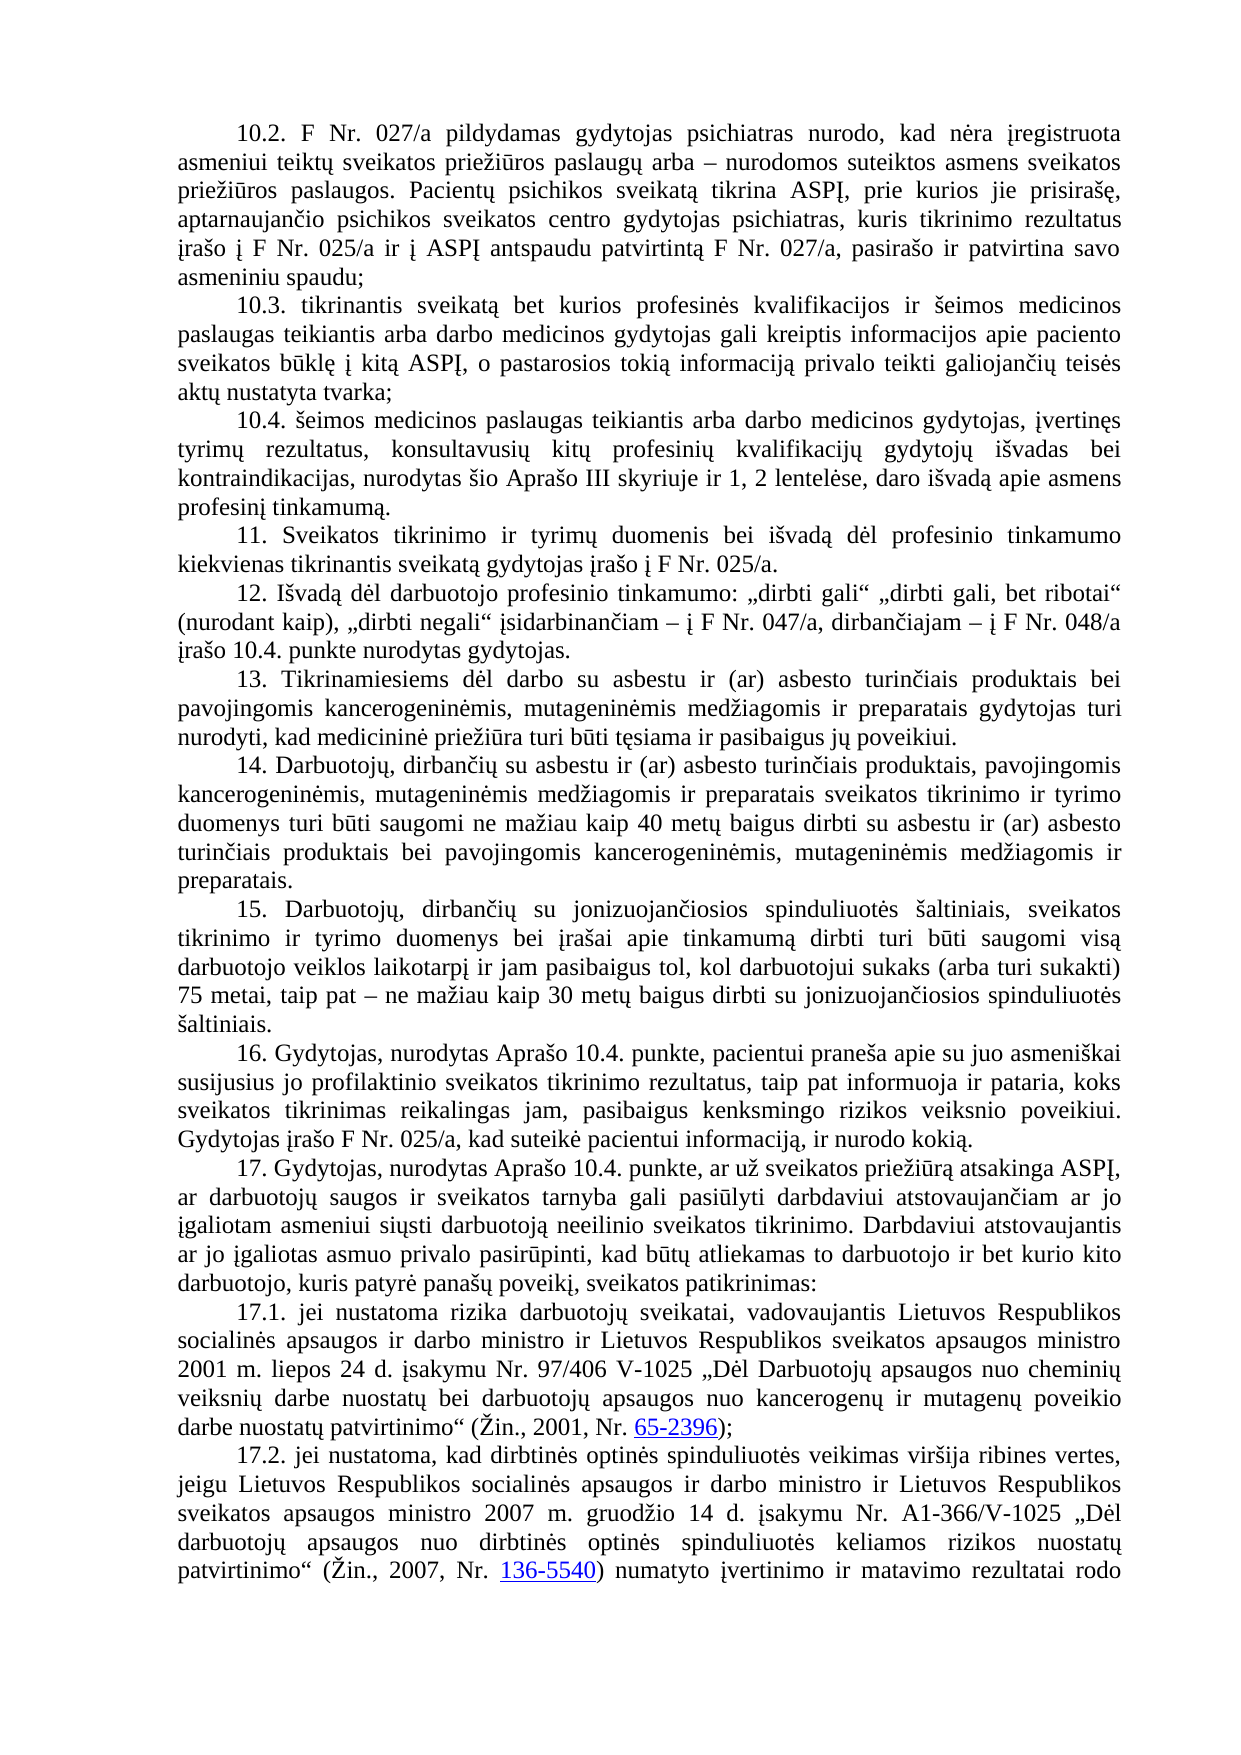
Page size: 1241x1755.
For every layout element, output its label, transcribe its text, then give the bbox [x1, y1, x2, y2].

text 17. Gydytojas, nurodytas Aprašo 10.4. punkte, ar už sveikatos priežiūrą atsakinga ASPĮ, ar darbuotojų saugos ir sveikatos tarnyba gali pasiūlyti darbdaviui atstovaujančiam ar jo įgaliotam asmeniui siųsti darbuotoją neeilinio sveikatos tikrinimo. Darbdaviui atstovaujantis ar jo įgaliotas asmuo privalo pasirūpinti, kad būtų atliekamas to darbuotojo ir bet kurio kito darbuotojo, kuris patyrė panašų poveikį, sveikatos patikrinimas: [177, 1153, 1122, 1297]
text 17.1. jei nustatoma rizika darbuotojų sveikatai, vadovaujantis Lietuvos Respublikos socialinės apsaugos ir darbo ministro ir Lietuvos Respublikos sveikatos apsaugos ministro 2001 m. liepos 24 d. įsakymu Nr. 97/406 V-1025 „Dėl Darbuotojų apsaugos nuo cheminių veiksnių darbe nuostatų bei darbuotojų apsaugos nuo kancerogenų ir mutagenų poveikio darbe nuostatų patvirtinimo“ (Žin., 2001, Nr. 65-2396); [177, 1297, 1122, 1441]
text 10.2. F Nr. 027/a pildydamas gydytojas psichiatras nurodo, kad nėra įregistruota asmeniui teiktų sveikatos priežiūros paslaugų arba – nurodomos suteiktos asmens sveikatos priežiūros paslaugos. Pacientų psichikos sveikatą tikrina ASPĮ, prie kurios jie prisirašę, aptarnaujančio psichikos sveikatos centro gydytojas psichiatras, kuris tikrinimo rezultatus įrašo į F Nr. 025/a ir į ASPĮ antspaudu patvirtintą F Nr. 027/a, pasirašo ir patvirtina savo asmeniniu spaudu; [177, 118, 1122, 291]
text 16. Gydytojas, nurodytas Aprašo 10.4. punkte, pacientui praneša apie su juo asmeniškai susijusius jo profilaktinio sveikatos tikrinimo rezultatus, taip pat informuoja ir pataria, koks sveikatos tikrinimas reikalingas jam, pasibaigus kenksmingo rizikos veiksnio poveikiui. Gydytojas įrašo F Nr. 025/a, kad suteikė pacientui informaciją, ir nurodo kokią. [177, 1038, 1122, 1153]
text 12. Išvadą dėl darbuotojo profesinio tinkamumo: „dirbti gali“ „dirbti gali, bet ribotai“ (nurodant kaip), „dirbti negali“ įsidarbinančiam – į F Nr. 047/a, dirbančiajam – į F Nr. 048/a įrašo 10.4. punkte nurodytas gydytojas. [177, 578, 1122, 664]
text 11. Sveikatos tikrinimo ir tyrimų duomenis bei išvadą dėl profesinio tinkamumo kiekvienas tikrinantis sveikatą gydytojas įrašo į F Nr. 025/a. [177, 521, 1122, 578]
text 10.3. tikrinantis sveikatą bet kurios profesinės kvalifikacijos ir šeimos medicinos paslaugas teikiantis arba darbo medicinos gydytojas gali kreiptis informacijos apie paciento sveikatos būklę į kitą ASPĮ, o pastarosios tokią informaciją privalo teikti galiojančių teisės aktų nustatyta tvarka; [177, 291, 1122, 406]
text 17.2. jei nustatoma, kad dirbtinės optinės spinduliuotės veikimas viršija ribines vertes, jeigu Lietuvos Respublikos socialinės apsaugos ir darbo ministro ir Lietuvos Respublikos sveikatos apsaugos ministro 2007 m. gruodžio 14 d. įsakymu Nr. A1-366/V-1025 „Dėl darbuotojų apsaugos nuo dirbtinės optinės spinduliuotės keliamos rizikos nuostatų patvirtinimo“ (Žin., 2007, Nr. 136-5540) numatyto įvertinimo ir matavimo rezultatai rodo [177, 1441, 1122, 1584]
text 10.4. šeimos medicinos paslaugas teikiantis arba darbo medicinos gydytojas, įvertinęs tyrimų rezultatus, konsultavusių kitų profesinių kvalifikacijų gydytojų išvadas bei kontraindikacijas, nurodytas šio Aprašo III skyriuje ir 1, 2 lentelėse, daro išvadą apie asmens profesinį tinkamumą. [177, 406, 1122, 521]
text 13. Tikrinamiesiems dėl darbo su asbestu ir (ar) asbesto turinčiais produktais bei pavojingomis kancerogeninėmis, mutageninėmis medžiagomis ir preparatais gydytojas turi nurodyti, kad medicininė priežiūra turi būti tęsiama ir pasibaigus jų poveikiui. [177, 664, 1122, 751]
text 15. Darbuotojų, dirbančių su jonizuojančiosios spinduliuotės šaltiniais, sveikatos tikrinimo ir tyrimo duomenys bei įrašai apie tinkamumą dirbti turi būti saugomi visą darbuotojo veiklos laikotarpį ir jam pasibaigus tol, kol darbuotojui sukaks (arba turi sukakti) 75 metai, taip pat – ne mažiau kaip 30 metų baigus dirbti su jonizuojančiosios spinduliuotės šaltiniais. [177, 894, 1122, 1038]
text 14. Darbuotojų, dirbančių su asbestu ir (ar) asbesto turinčiais produktais, pavojingomis kancerogeninėmis, mutageninėmis medžiagomis ir preparatais sveikatos tikrinimo ir tyrimo duomenys turi būti saugomi ne mažiau kaip 40 metų baigus dirbti su asbestu ir (ar) asbesto turinčiais produktais bei pavojingomis kancerogeninėmis, mutageninėmis medžiagomis ir preparatais. [177, 751, 1122, 894]
